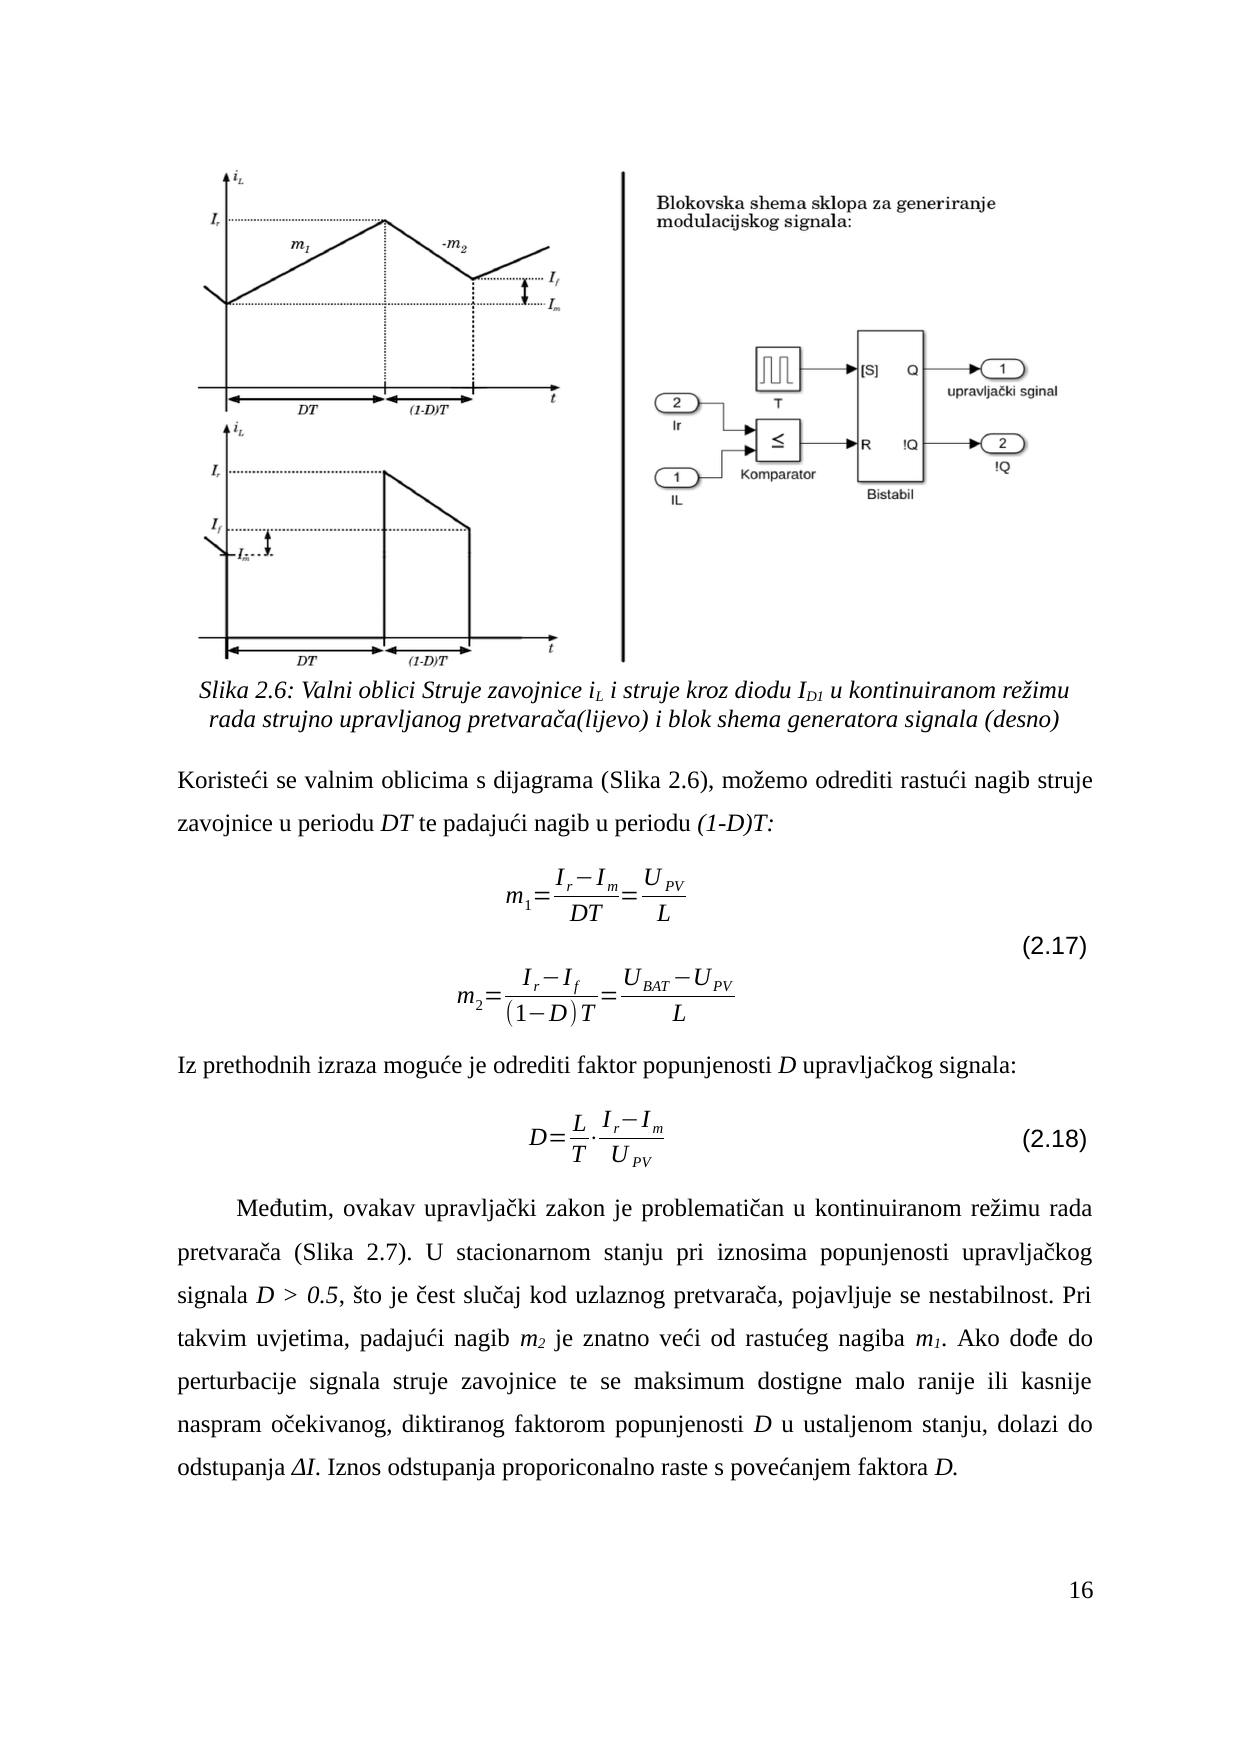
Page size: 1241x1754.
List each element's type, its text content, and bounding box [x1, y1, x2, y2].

table_header [177, 858, 1016, 1038]
table_header [177, 1099, 1016, 1181]
text Koristeći se valnim oblicima s dijagrama (Slika 2.6), možemo odrediti rastući nagib struje zavojnice u periodu DT te padajući nagib u periodu (1-D)T: [177, 765, 1093, 837]
picture [177, 159, 1094, 676]
table_header (2.18) [1016, 1099, 1093, 1181]
text Iz prethodnih izraza moguće je odrediti faktor popunjenosti D upravljačkog signala: [177, 1050, 1093, 1079]
text Međutim, ovakav upravljački zakon je problematičan u kontinuiranom režimu rada pretvarača (Slika 2.7). U stacionarnom stanju pri iznosima popunjenosti upravljačkog signala D > 0.5, što je čest slučaj kod uzlaznog pretvarača, pojavljuje se nestabilnost. Pri takvim uvjetima, padajući nagib m2 je znatno veći od rastućeg nagiba m1. Ako dođe do perturbacije signala struje zavojnice te se maksimum dostigne malo ranije ili kasnije naspram očekivanog, diktiranog faktorom popunjenosti D u ustaljenom stanju, dolazi do odstupanja ΔI. Iznos odstupanja proporiconalno raste s povećanjem faktora D. [177, 1193, 1093, 1481]
table_header (2.17) [1016, 858, 1093, 1038]
text Slika 2.6: Valni oblici Struje zavojnice iL i struje kroz diodu ID1 u kontinuiranom režimu rada strujno upravljanog pretvarača(lijevo) i blok shema generatora signala (desno) [177, 676, 1093, 733]
